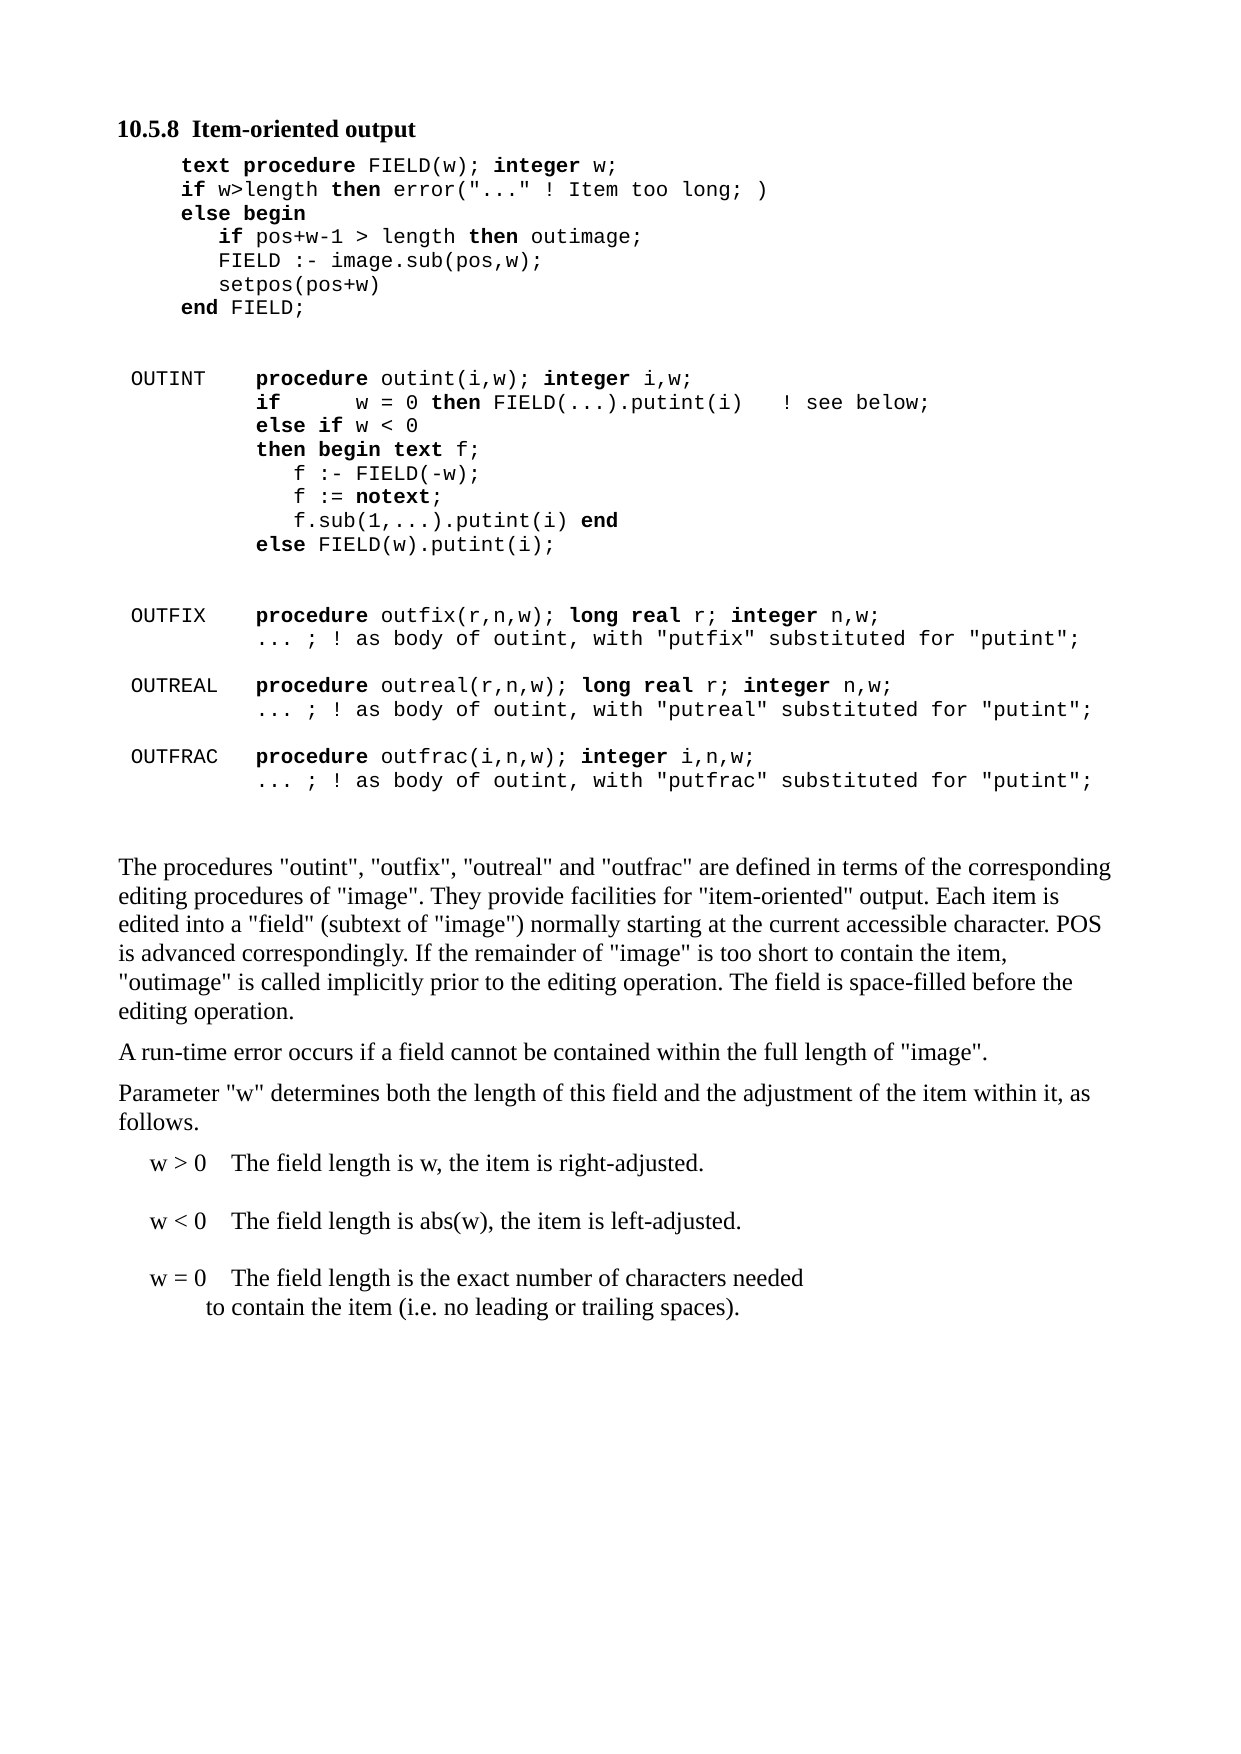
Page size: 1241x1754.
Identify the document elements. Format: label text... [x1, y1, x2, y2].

text then begin text f; [118, 439, 1122, 463]
text The procedures "outint", "outfix", "outreal" and "outfrac" are defined in terms of the corresponding editing procedures of "image". They provide facilities for "item-oriented" output. Each item is edited into a "field" (subtext of "image") normally starting at the current accessible character. POS is advanced correspondingly. If the remainder of "image" is too short to contain the item, "outimage" is called implicitly prior to the editing operation. The field is space-filled before the editing operation. [118, 852, 1122, 1024]
text if pos+w-1 > length then outimage; [118, 226, 1122, 250]
text Parameter "w" determines both the length of this field and the adjustment of the item within it, as follows. [118, 1078, 1122, 1136]
text f :- FIELD(-w); [118, 463, 1122, 486]
text end FIELD; [118, 297, 1122, 321]
text text procedure FIELD(w); integer w; [118, 155, 1122, 179]
text ... ; ! as body of outint, with "putfrac" substituted for "putint"; [118, 770, 1122, 794]
text f := notext; [118, 486, 1122, 510]
text OUTFIX procedure outfix(r,n,w); long real r; integer n,w; [118, 604, 1122, 628]
text OUTREAL procedure outreal(r,n,w); long real r; integer n,w; [118, 676, 1122, 699]
text if w>length then error("..." ! Item too long; ) [118, 179, 1122, 203]
text setpos(pos+w) [118, 273, 1122, 297]
text OUTINT procedure outint(i,w); integer i,w; [118, 368, 1122, 392]
text ... ; ! as body of outint, with "putfix" substituted for "putint"; [118, 628, 1122, 652]
text ... ; ! as body of outint, with "putreal" substituted for "putint"; [118, 699, 1122, 723]
text A run-time error occurs if a field cannot be contained within the full length of "image". [118, 1037, 1122, 1066]
text w < 0 The field length is abs(w), the item is left-adjusted. [118, 1206, 1122, 1234]
text else FIELD(w).putint(i); [118, 534, 1122, 557]
text else begin [118, 203, 1122, 226]
text else if w < 0 [118, 415, 1122, 439]
text OUTFRAC procedure outfrac(i,n,w); integer i,n,w; [118, 746, 1122, 770]
text if w = 0 then FIELD(...).putint(i) ! see below; [118, 392, 1122, 415]
text FIELD :- image.sub(pos,w); [118, 250, 1122, 273]
text f.sub(1,...).putint(i) end [118, 510, 1122, 534]
text w = 0 The field length is the exact number of characters needed [118, 1263, 1122, 1292]
text to contain the item (i.e. no leading or trailing spaces). [118, 1292, 1122, 1321]
text w > 0 The field length is w, the item is right-adjusted. [118, 1148, 1122, 1177]
subtitle 10.5.8 Item-oriented output [117, 114, 1122, 143]
